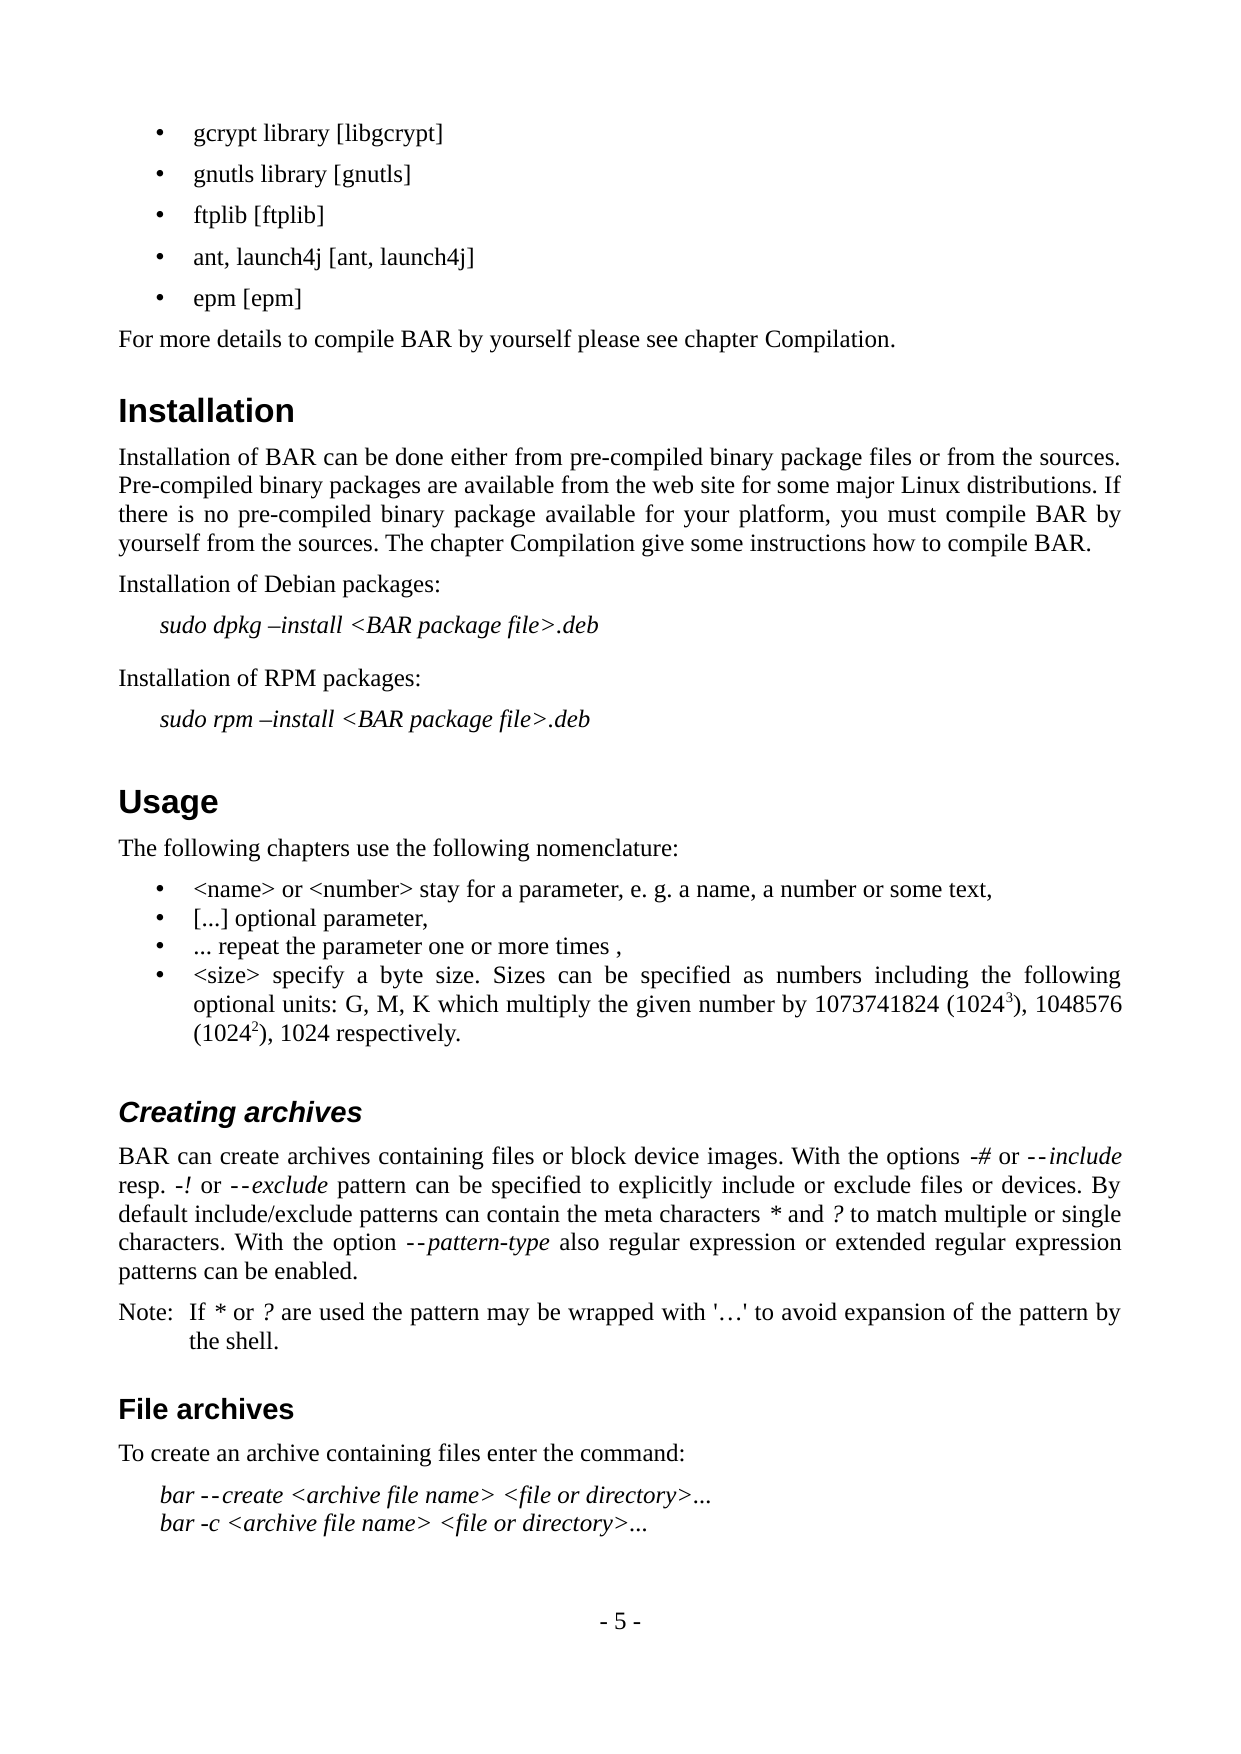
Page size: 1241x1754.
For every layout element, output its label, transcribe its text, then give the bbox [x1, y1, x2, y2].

list ant, launch4j [ant, launch4j] [156, 242, 1122, 271]
subtitle Creating archives [118, 1095, 1122, 1129]
text Installation of Debian packages: [118, 569, 1122, 598]
text For more details to compile BAR by yourself please see chapter Compilation. [118, 324, 1122, 353]
text BAR can create archives containing files or block device images. With the options -# or ‑‑include resp. -! or ‑‑exclude pattern can be specified to explicitly include or exclude files or devices. By default include/exclude patterns can contain the meta characters * and ? to match multiple or single characters. With the option ‑‑pattern-type also regular expression or extended regular expression patterns can be enabled. [118, 1141, 1122, 1285]
text Installation of BAR can be done either from pre-compiled binary package files or from the sources. Pre-compiled binary packages are available from the web site for some major Linux distributions. If there is no pre-compiled binary package available for your platform, you must compile BAR by yourself from the sources. The chapter Compilation give some instructions how to compile BAR. [118, 442, 1122, 557]
text Installation of RPM packages: [118, 663, 1122, 692]
text bar -c <archive file name> <file or directory>... [159, 1508, 1122, 1537]
list <name> or <number> stay for a parameter, e. g. a name, a number or some text, [156, 874, 1122, 903]
list gnutls library [gnutls] [156, 159, 1122, 188]
text To create an archive containing files enter the command: [118, 1438, 1122, 1467]
list epm [epm] [156, 283, 1122, 312]
list ... repeat the parameter one or more times , [156, 931, 1122, 960]
subtitle File archives [118, 1392, 1122, 1426]
text sudo dpkg –install <BAR package file>.deb [159, 611, 1122, 639]
list ftplib [ftplib] [156, 201, 1122, 229]
subtitle Usage [118, 782, 1122, 820]
text bar ‑‑create <archive file name> <file or directory>... [159, 1480, 1122, 1508]
list gcrypt library [libgcrypt] [156, 118, 1122, 147]
list [...] optional parameter, [156, 903, 1122, 931]
list <size> specify a byte size. Sizes can be specified as numbers including the following optional units: G, M, K which multiply the given number by 1073741824 (10243), 1048576 (10242), 1024 respectively. [156, 960, 1122, 1046]
text Note: If * or ? are used the pattern may be wrapped with '…' to avoid expansion of the pattern by the shell. [118, 1297, 1122, 1355]
text The following chapters use the following nomenclature: [118, 833, 1122, 861]
subtitle Installation [118, 391, 1122, 429]
text sudo rpm –install <BAR package file>.deb [159, 704, 1122, 733]
